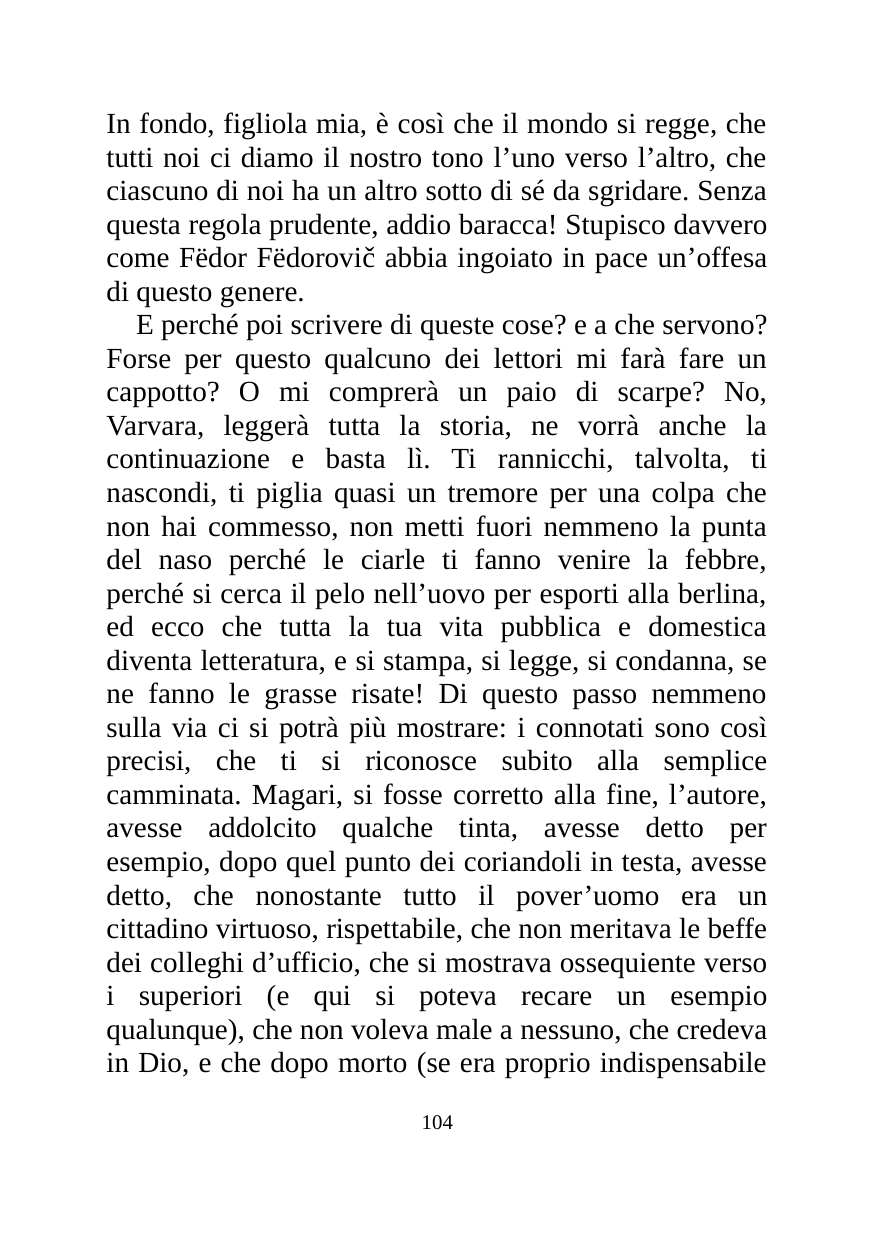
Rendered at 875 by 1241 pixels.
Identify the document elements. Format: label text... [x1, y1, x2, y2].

text E perché poi scrivere di queste cose? e a che servono? Forse per questo qualcuno dei lettori mi farà fare un cappotto? O mi comprerà un paio di scarpe? No, Varvara, leggerà tutta la storia, ne vorrà anche la continuazione e basta lì. Ti rannicchi, talvolta, ti nascondi, ti piglia quasi un tremore per una colpa che non hai commesso, non metti fuori nemmeno la punta del naso perché le ciarle ti fanno venire la febbre, perché si cerca il pelo nell’uovo per esporti alla berlina, ed ecco che tutta la tua vita pubblica e domestica diventa letteratura, e si stampa, si legge, si condanna, se ne fanno le grasse risate! Di questo passo nemmeno sulla via ci si potrà più mostrare: i connotati sono così precisi, che ti si riconosce subito alla semplice camminata. Magari, si fosse corretto alla fine, l’autore, avesse addolcito qualche tinta, avesse detto per esempio, dopo quel punto dei coriandoli in testa, avesse detto, che nonostante tutto il pover’uomo era un cittadino virtuoso, rispettabile, che non meritava le beffe dei colleghi d’ufficio, che si mostrava ossequiente verso i superiori (e qui si poteva recare un esempio qualunque), che non voleva male a nessuno, che credeva in Dio, e che dopo morto (se era proprio indispensabile [106, 307, 768, 1079]
text In fondo, figliola mia, è così che il mondo si regge, che tutti noi ci diamo il nostro tono l’uno verso l’altro, che ciascuno di noi ha un altro sotto di sé da sgridare. Senza questa regola prudente, addio baracca! Stupisco davvero come Fëdor Fëdorovič abbia ingoiato in pace un’offesa di questo genere. [106, 106, 768, 307]
